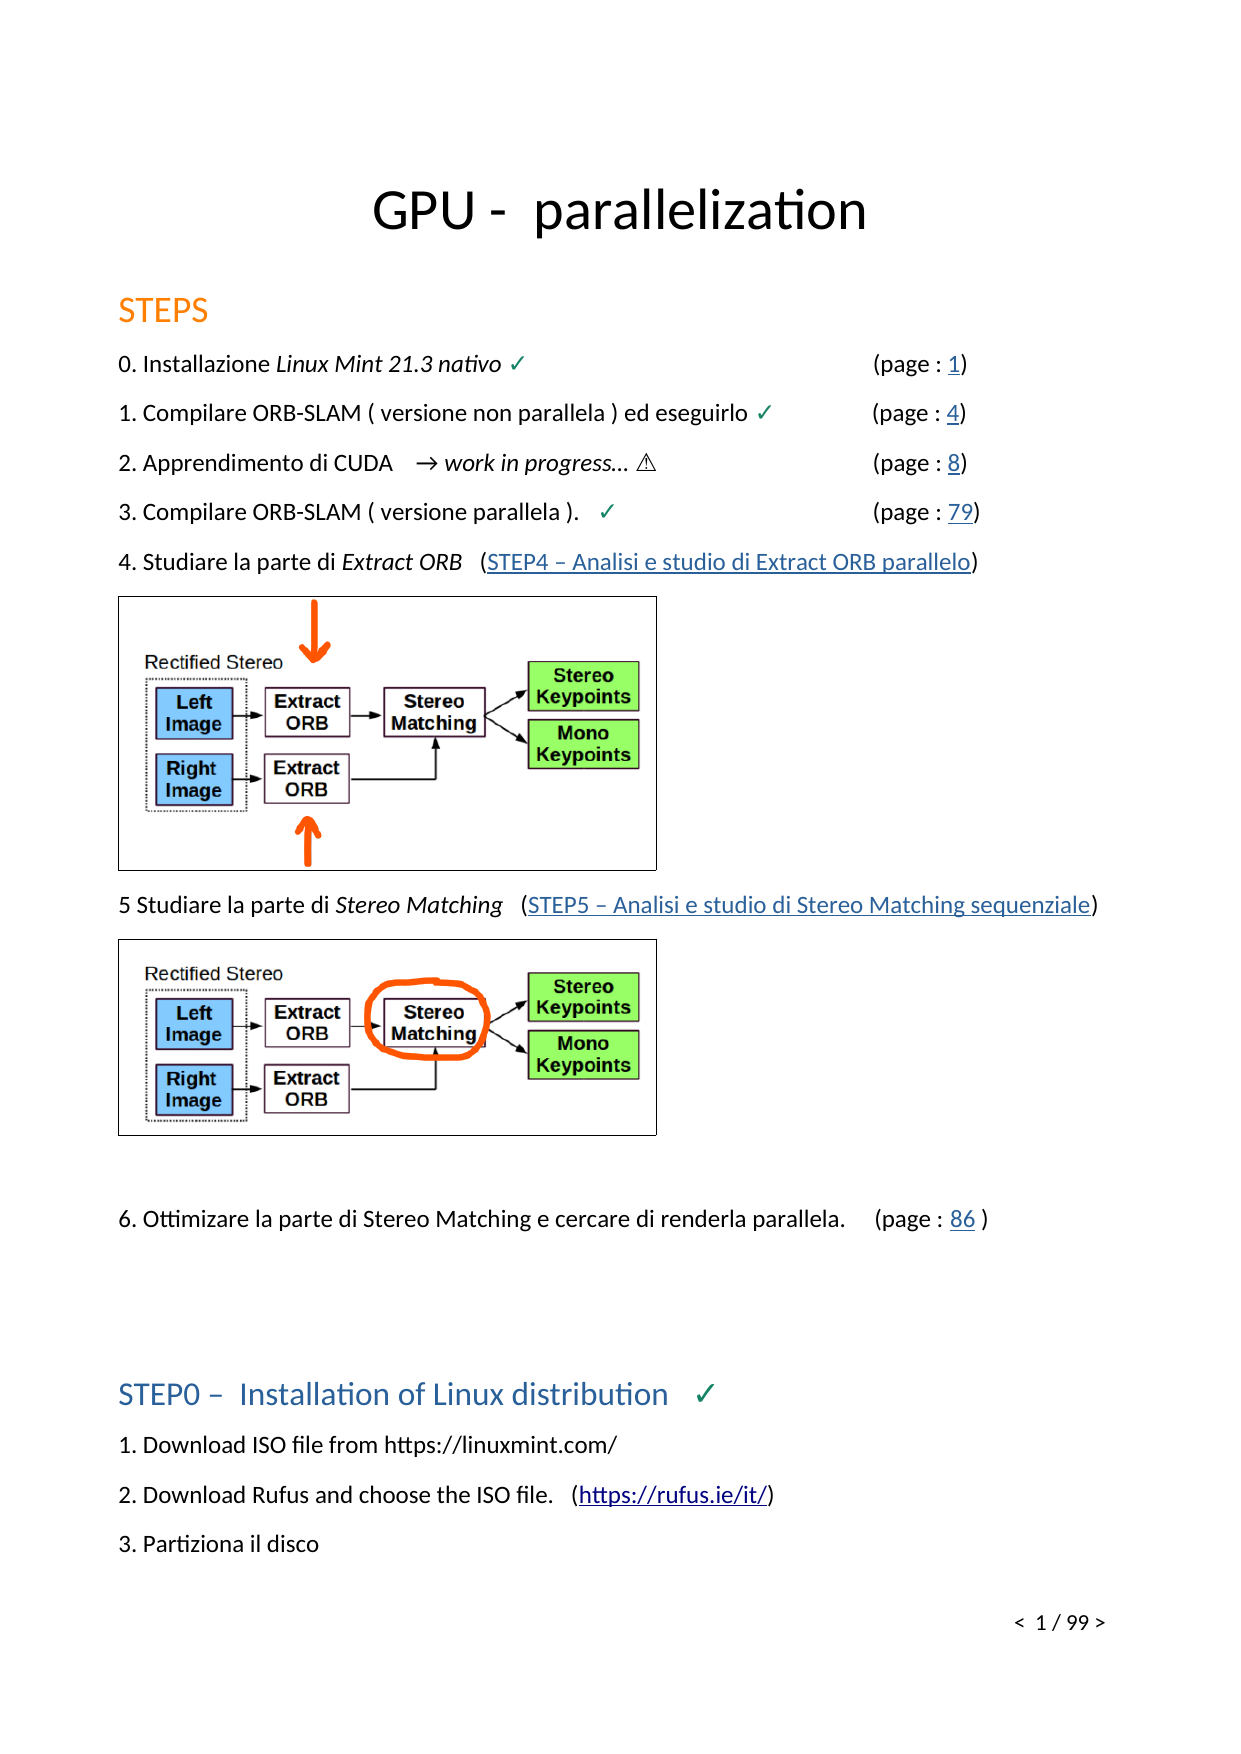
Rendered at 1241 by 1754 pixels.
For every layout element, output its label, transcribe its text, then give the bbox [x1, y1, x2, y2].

text 2. Apprendimento di CUDA → work in progress… ⚠ (page : 8) [118, 447, 1122, 477]
text 2. Download Rufus and choose the ISO file. (https://rufus.ie/it/) [118, 1479, 1122, 1509]
text 3. Partiziona il disco [118, 1528, 1122, 1559]
text 1. Compilare ORB-SLAM ( versione non parallela ) ed eseguirlo ✓ (page : 4) [118, 397, 1122, 428]
text 6. Ottimizare la parte di Stereo Matching e cercare di renderla parallela. (page : 86 ) [118, 1203, 1122, 1234]
text 1. Download ISO file from https://linuxmint.com/ [118, 1429, 1122, 1460]
title GPU - parallelization [118, 173, 1122, 244]
text 3. Compilare ORB-SLAM ( versione parallela ). ✓ (page : 79) [118, 496, 1122, 527]
text 0. Installazione Linux Mint 21.3 nativo ✓ (page : 1) [118, 348, 1122, 378]
subtitle STEP0 – Installation of Linux distribution ✓ [118, 1373, 1122, 1414]
text 5 Studiare la parte di Stereo Matching (STEP5 – Analisi e studio di Stereo Matching sequenziale) [118, 889, 1122, 919]
picture [121, 598, 654, 867]
subtitle STEPS [118, 286, 1122, 332]
text 4. Studiare la parte di Extract ORB (STEP4 – Analisi e studio di Extract ORB parallelo) [118, 546, 1122, 577]
picture [121, 941, 654, 1132]
